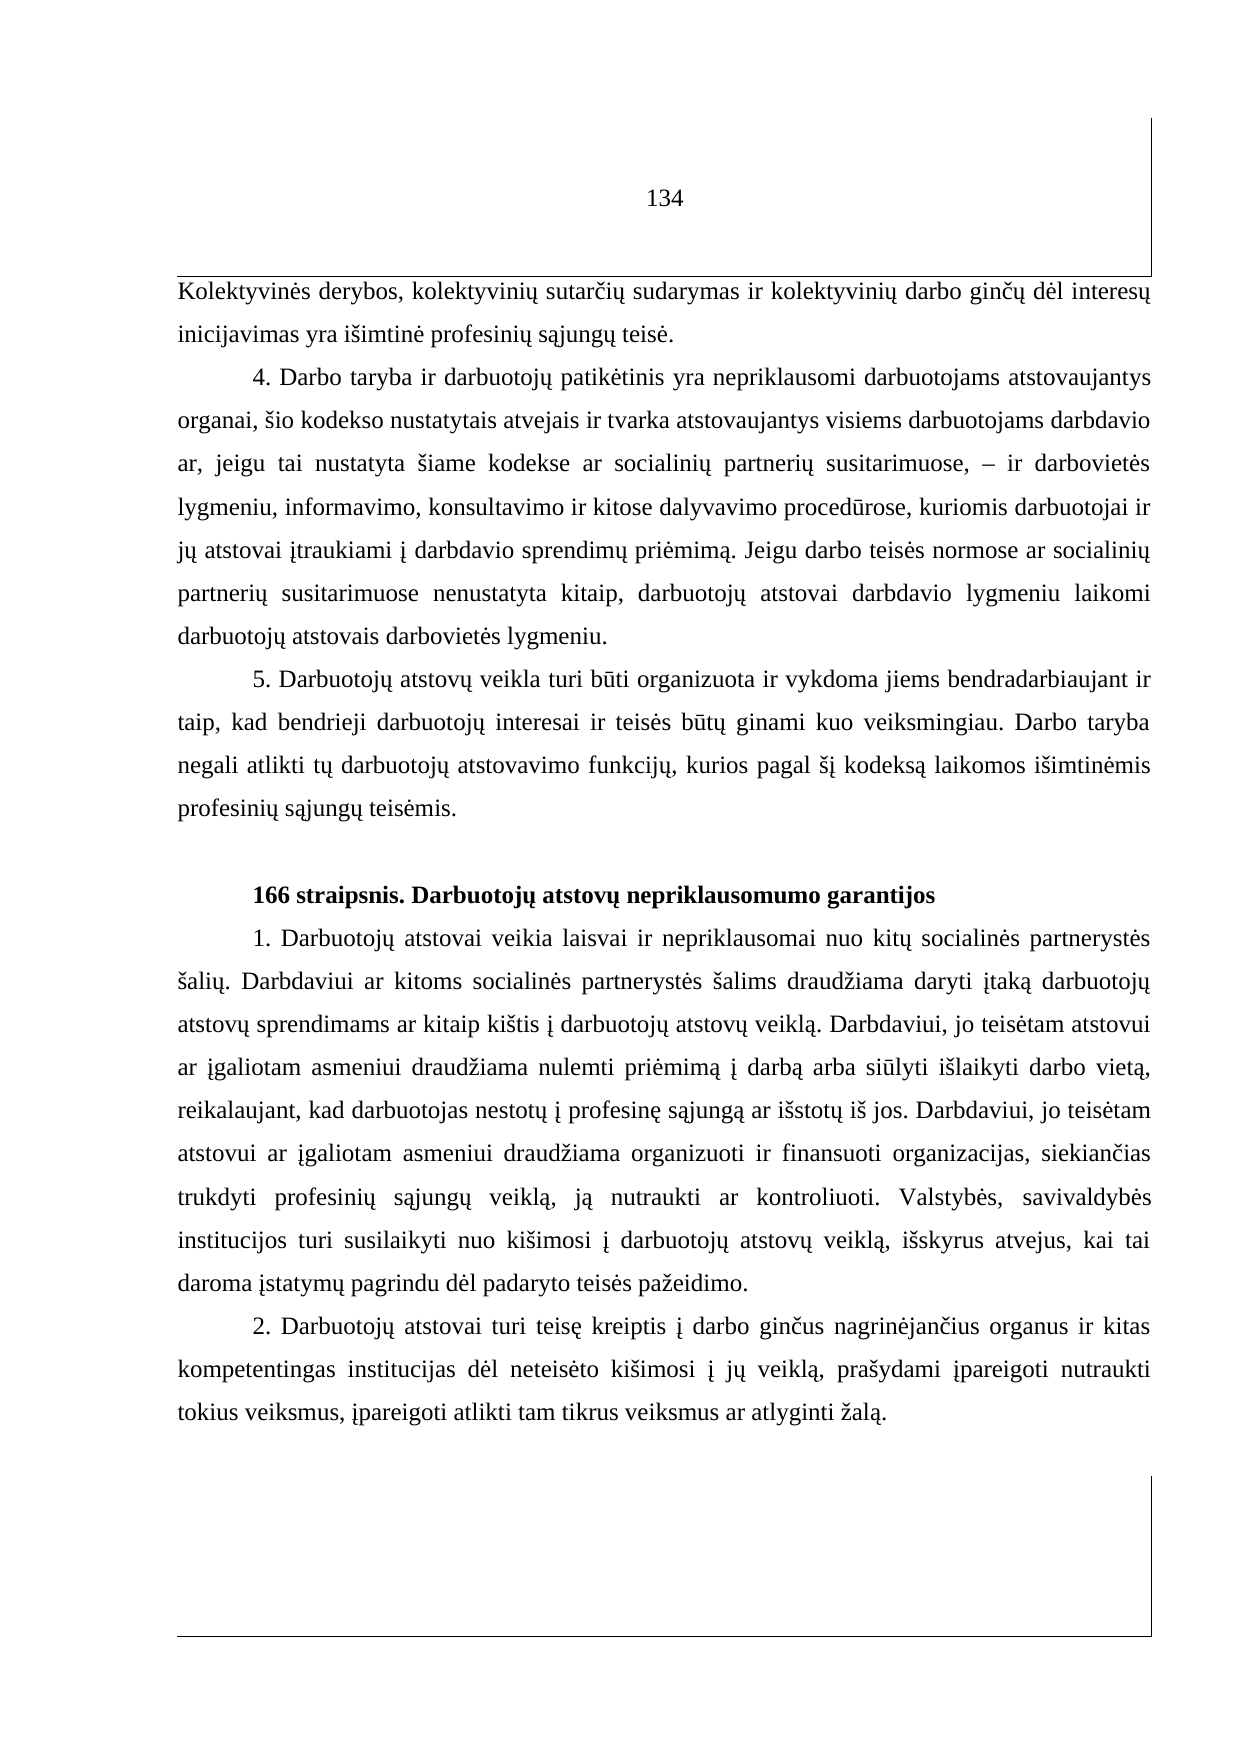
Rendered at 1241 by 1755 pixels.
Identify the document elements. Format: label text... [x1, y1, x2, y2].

text Kolektyvinės derybos, kolektyvinių sutarčių sudarymas ir kolektyvinių darbo ginčų dėl interesų inicijavimas yra išimtinė profesinių sąjungų teisė. [177, 276, 1152, 348]
text 5. Darbuotojų atstovų veikla turi būti organizuota ir vykdoma jiems bendradarbiaujant ir taip, kad bendrieji darbuotojų interesai ir teisės būtų ginami kuo veiksmingiau. Darbo taryba negali atlikti tų darbuotojų atstovavimo funkcijų, kurios pagal šį kodeksą laikomos išimtinėmis profesinių sąjungų teisėmis. [177, 664, 1152, 822]
subtitle 166 straipsnis. Darbuotojų atstovų nepriklausomumo garantijos [177, 880, 1152, 908]
text 2. Darbuotojų atstovai turi teisę kreiptis į darbo ginčus nagrinėjančius organus ir kitas kompetentingas institucijas dėl neteisėto kišimosi į jų veiklą, prašydami įpareigoti nutraukti tokius veiksmus, įpareigoti atlikti tam tikrus veiksmus ar atlyginti žalą. [177, 1311, 1152, 1426]
text 4. Darbo taryba ir darbuotojų patikėtinis yra nepriklausomi darbuotojams atstovaujantys organai, šio kodekso nustatytais atvejais ir tvarka atstovaujantys visiems darbuotojams darbdavio ar, jeigu tai nustatyta šiame kodekse ar socialinių partnerių susitarimuose, – ir darbovietės lygmeniu, informavimo, konsultavimo ir kitose dalyvavimo procedūrose, kuriomis darbuotojai ir jų atstovai įtraukiami į darbdavio sprendimų priėmimą. Jeigu darbo teisės normose ar socialinių partnerių susitarimuose nenustatyta kitaip, darbuotojų atstovai darbdavio lygmeniu laikomi darbuotojų atstovais darbovietės lygmeniu. [177, 362, 1152, 650]
text 1. Darbuotojų atstovai veikia laisvai ir nepriklausomai nuo kitų socialinės partnerystės šalių. Darbdaviui ar kitoms socialinės partnerystės šalims draudžiama daryti įtaką darbuotojų atstovų sprendimams ar kitaip kištis į darbuotojų atstovų veiklą. Darbdaviui, jo teisėtam atstovui ar įgaliotam asmeniui draudžiama nulemti priėmimą į darbą arba siūlyti išlaikyti darbo vietą, reikalaujant, kad darbuotojas nestotų į profesinę sąjungą ar išstotų iš jos. Darbdaviui, jo teisėtam atstovui ar įgaliotam asmeniui draudžiama organizuoti ir finansuoti organizacijas, siekiančias trukdyti profesinių sąjungų veiklą, ją nutraukti ar kontroliuoti. Valstybės, savivaldybės institucijos turi susilaikyti nuo kišimosi į darbuotojų atstovų veiklą, išskyrus atvejus, kai tai daroma įstatymų pagrindu dėl padaryto teisės pažeidimo. [177, 923, 1152, 1297]
